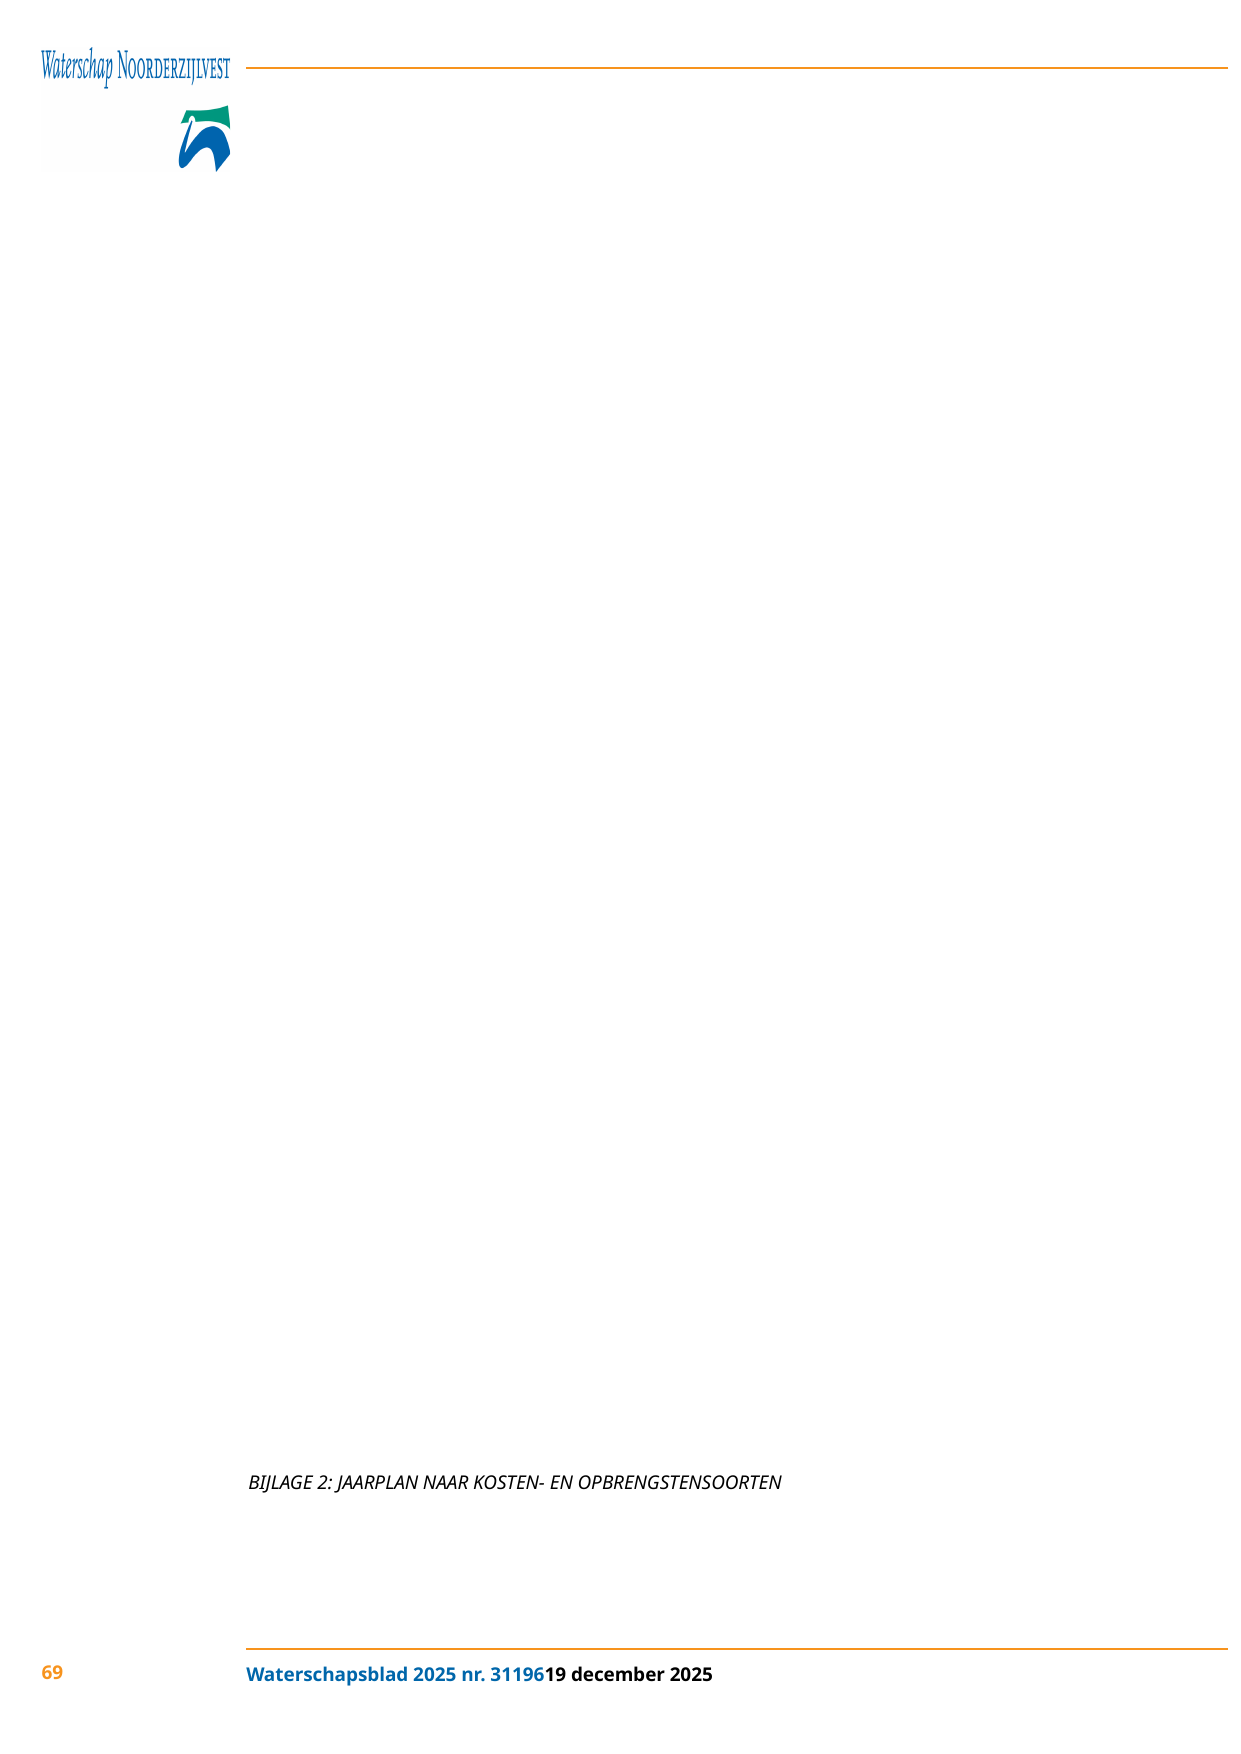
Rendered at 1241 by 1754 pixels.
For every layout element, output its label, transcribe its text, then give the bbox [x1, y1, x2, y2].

picture [41, 47, 231, 172]
text BIJLAGE 2: JAARPLAN NAAR KOSTEN- EN OPBRENGSTENSOORTEN [248, 1469, 1152, 1495]
